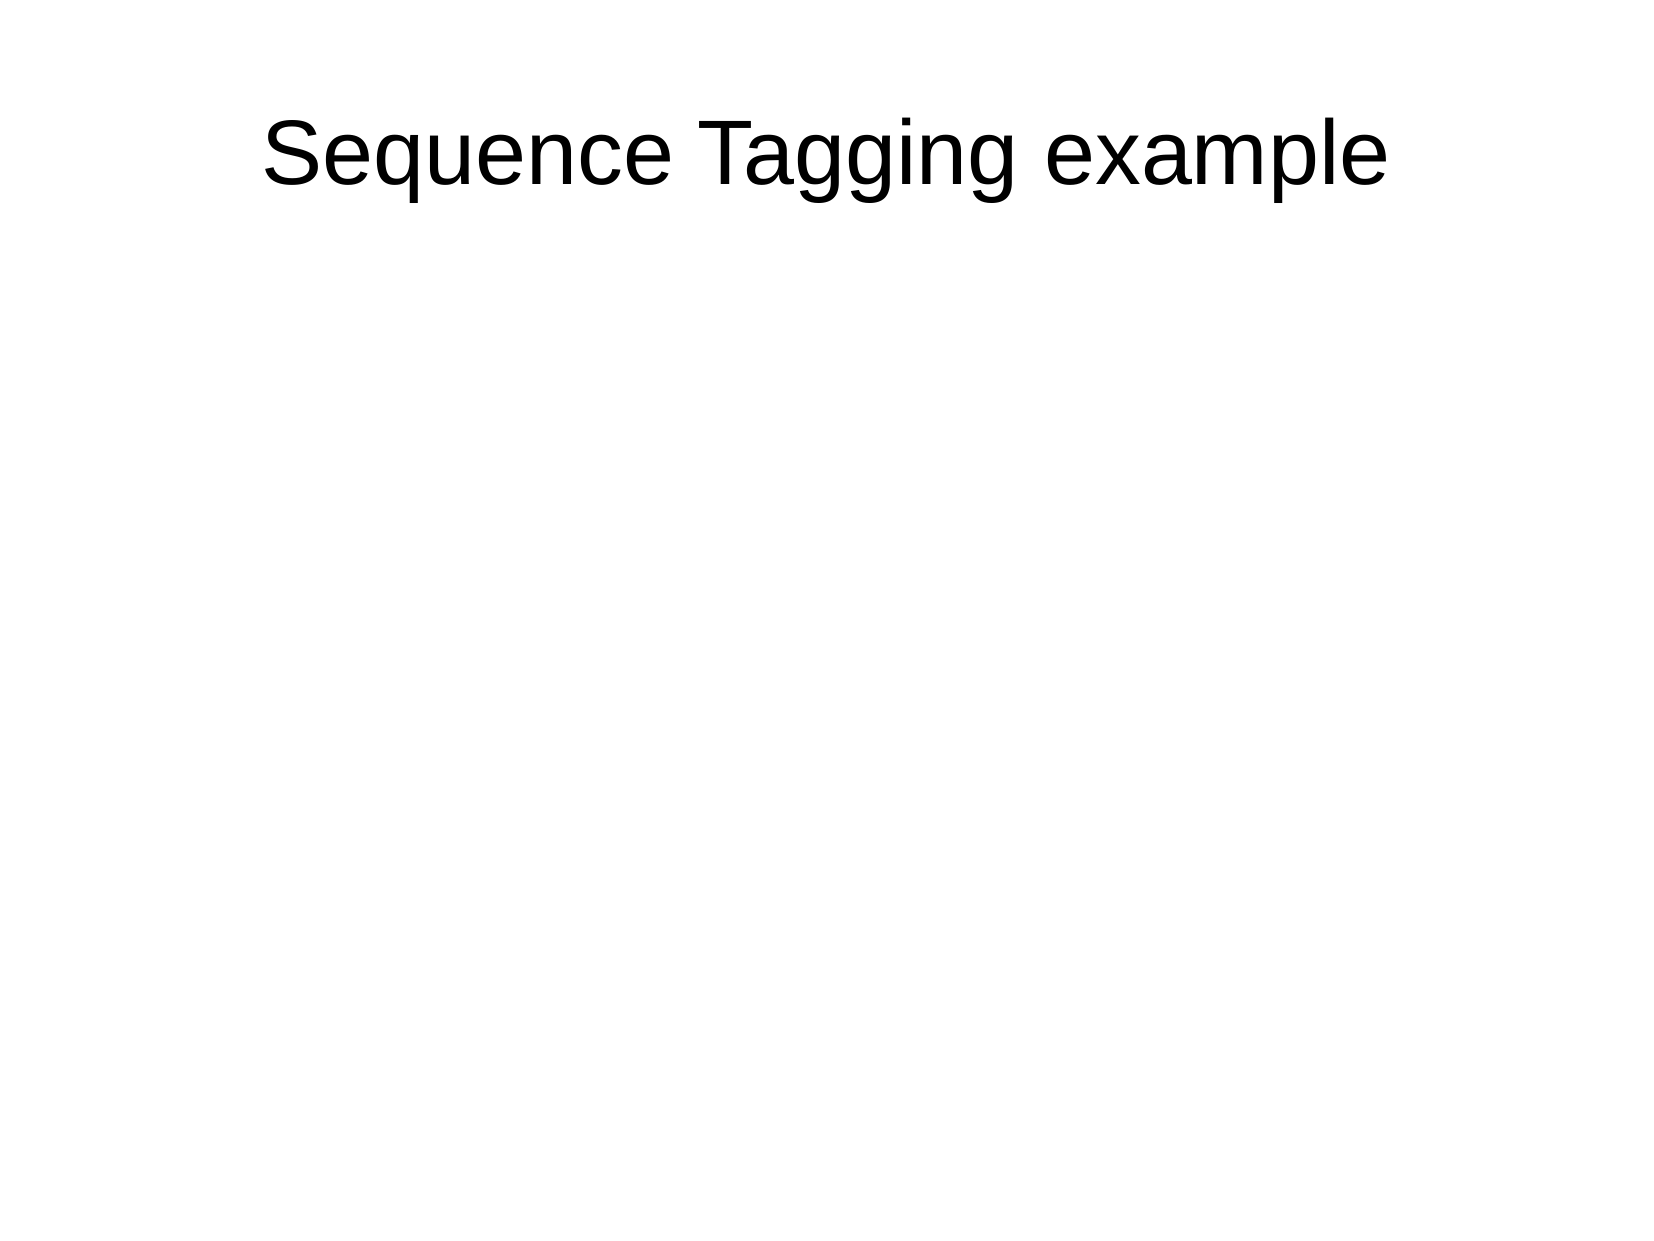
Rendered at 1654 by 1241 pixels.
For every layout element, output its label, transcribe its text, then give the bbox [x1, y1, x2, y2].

title Sequence Tagging example [82, 49, 1571, 257]
